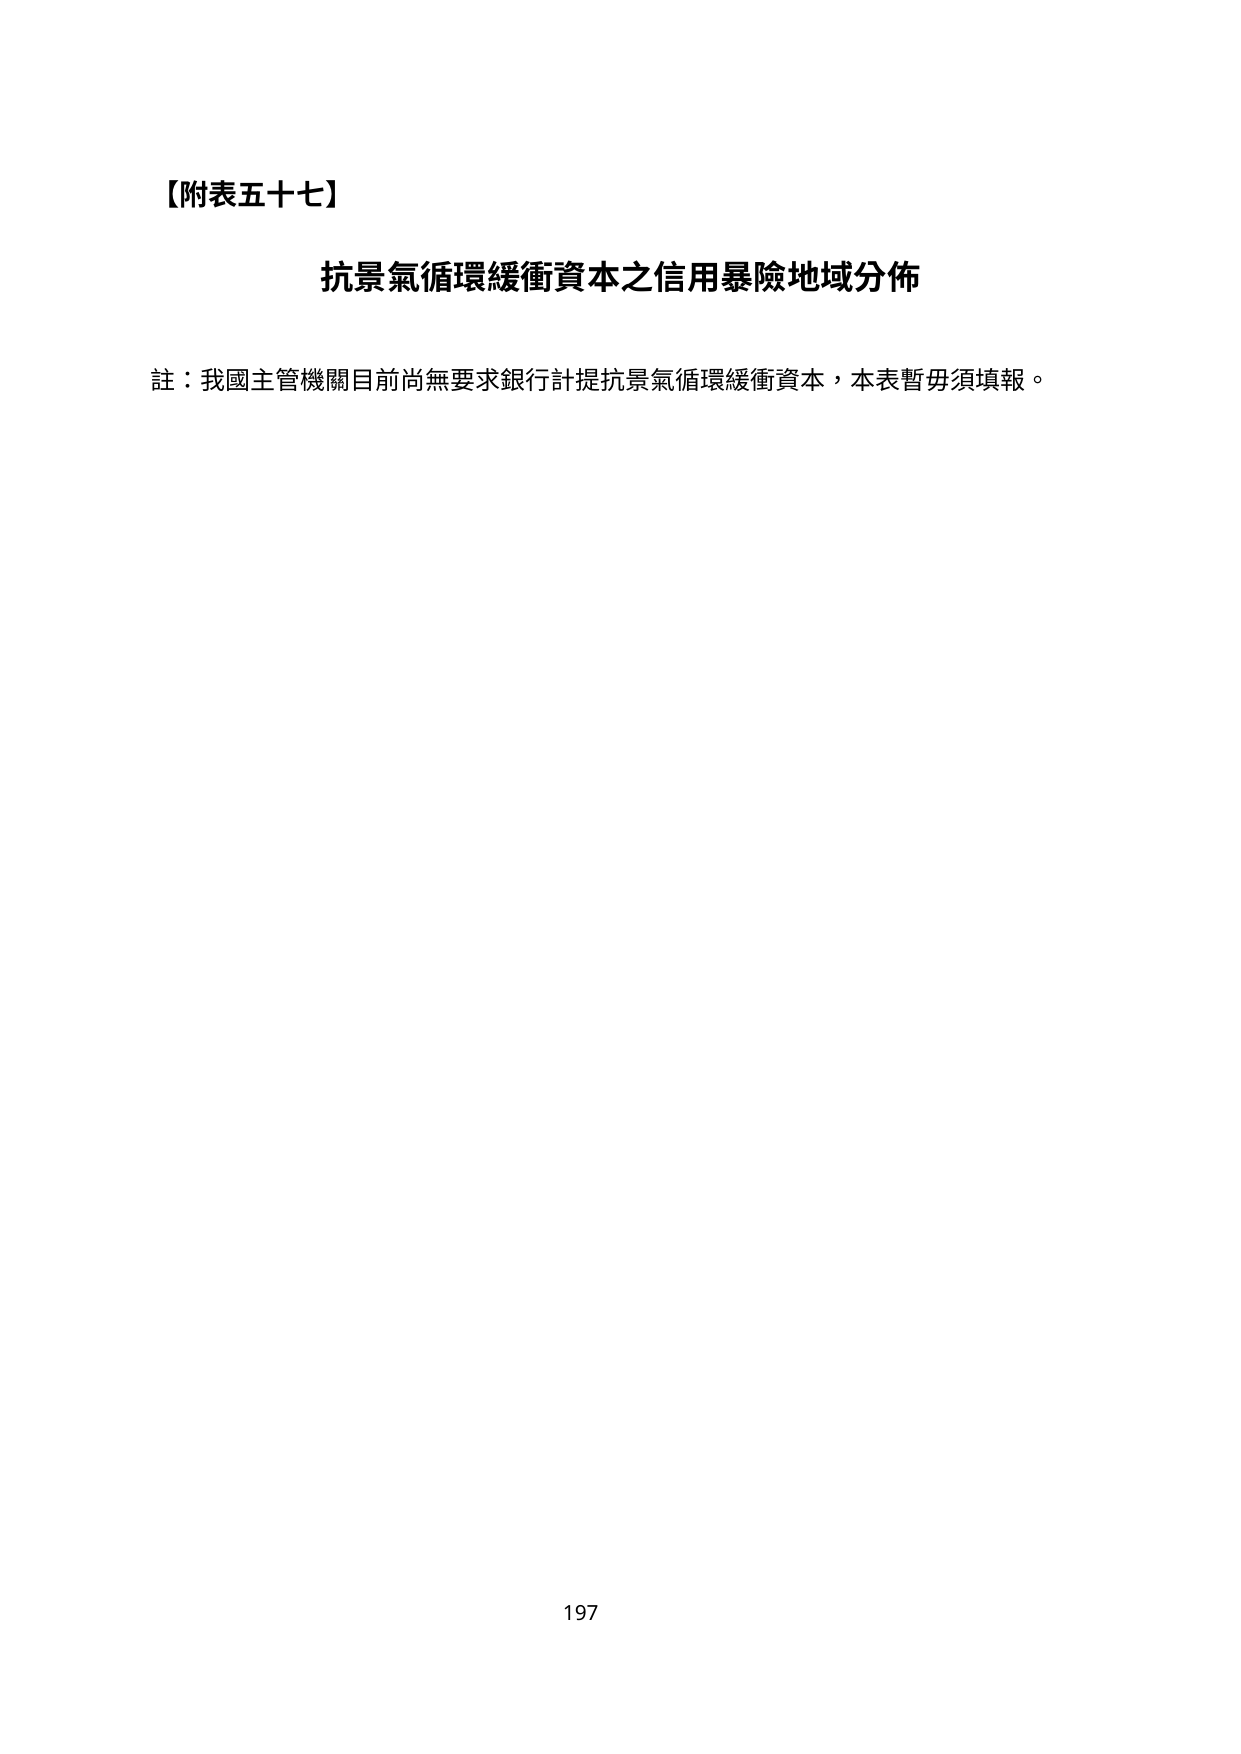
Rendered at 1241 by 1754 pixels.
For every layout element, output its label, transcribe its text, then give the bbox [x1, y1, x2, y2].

text 抗景氣循環緩衝資本之信用暴險地域分佈 [150, 251, 1090, 299]
text 【附表五十七】抗景氣循環緩衝資本之信用暴險地域分佈 [150, 151, 1090, 214]
text 註：我國主管機關目前尚無要求銀行計提抗景氣循環緩衝資本，本表暫毋須填報。 [150, 337, 1090, 399]
